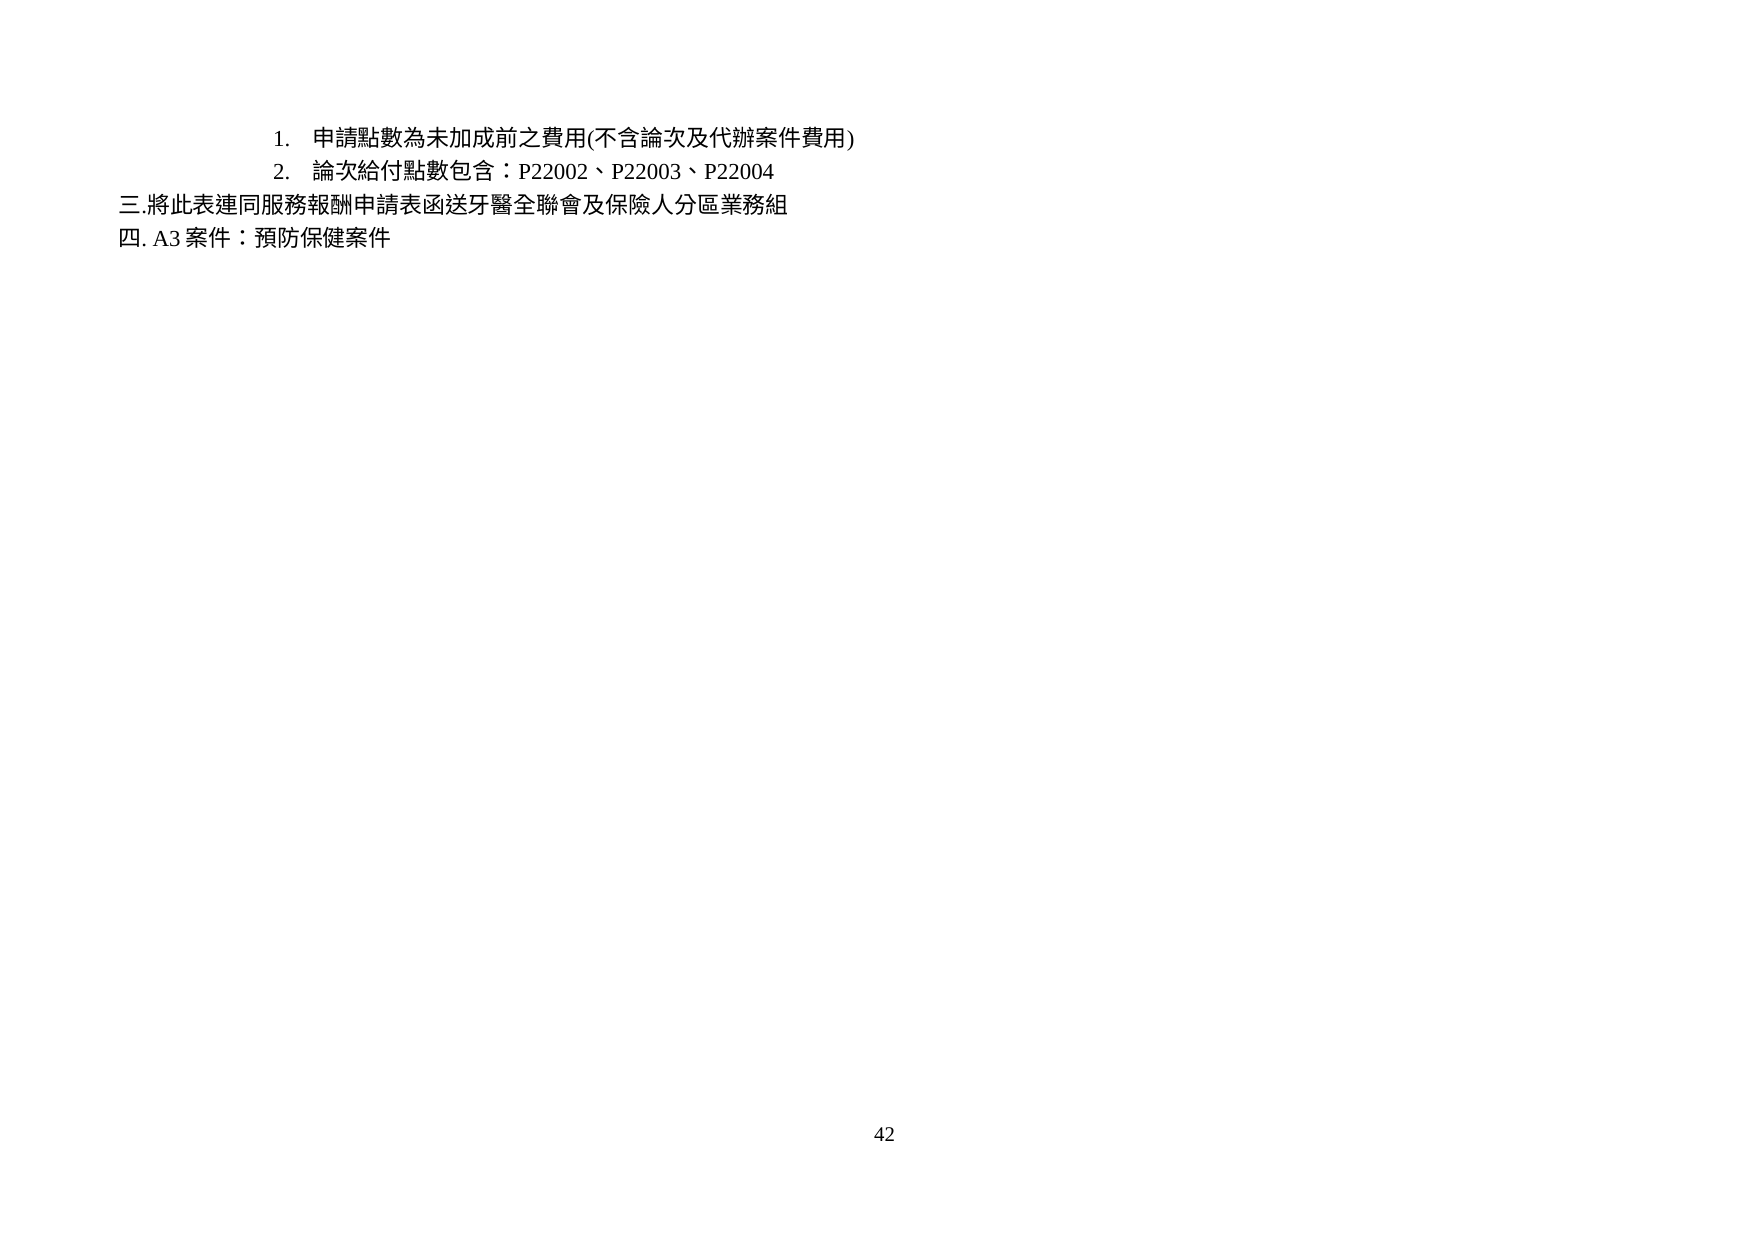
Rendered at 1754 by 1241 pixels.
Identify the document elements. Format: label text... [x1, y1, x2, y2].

list 論次給付點數包含：P22002、P22003、P22004 [273, 153, 1709, 186]
text 四. A3案件：預防保健案件 [118, 220, 1709, 253]
text 三.將此表連同服務報酬申請表函送牙醫全聯會及保險人分區業務組 [118, 186, 1709, 220]
list 申請點數為未加成前之費用(不含論次及代辦案件費用) [273, 120, 1709, 153]
